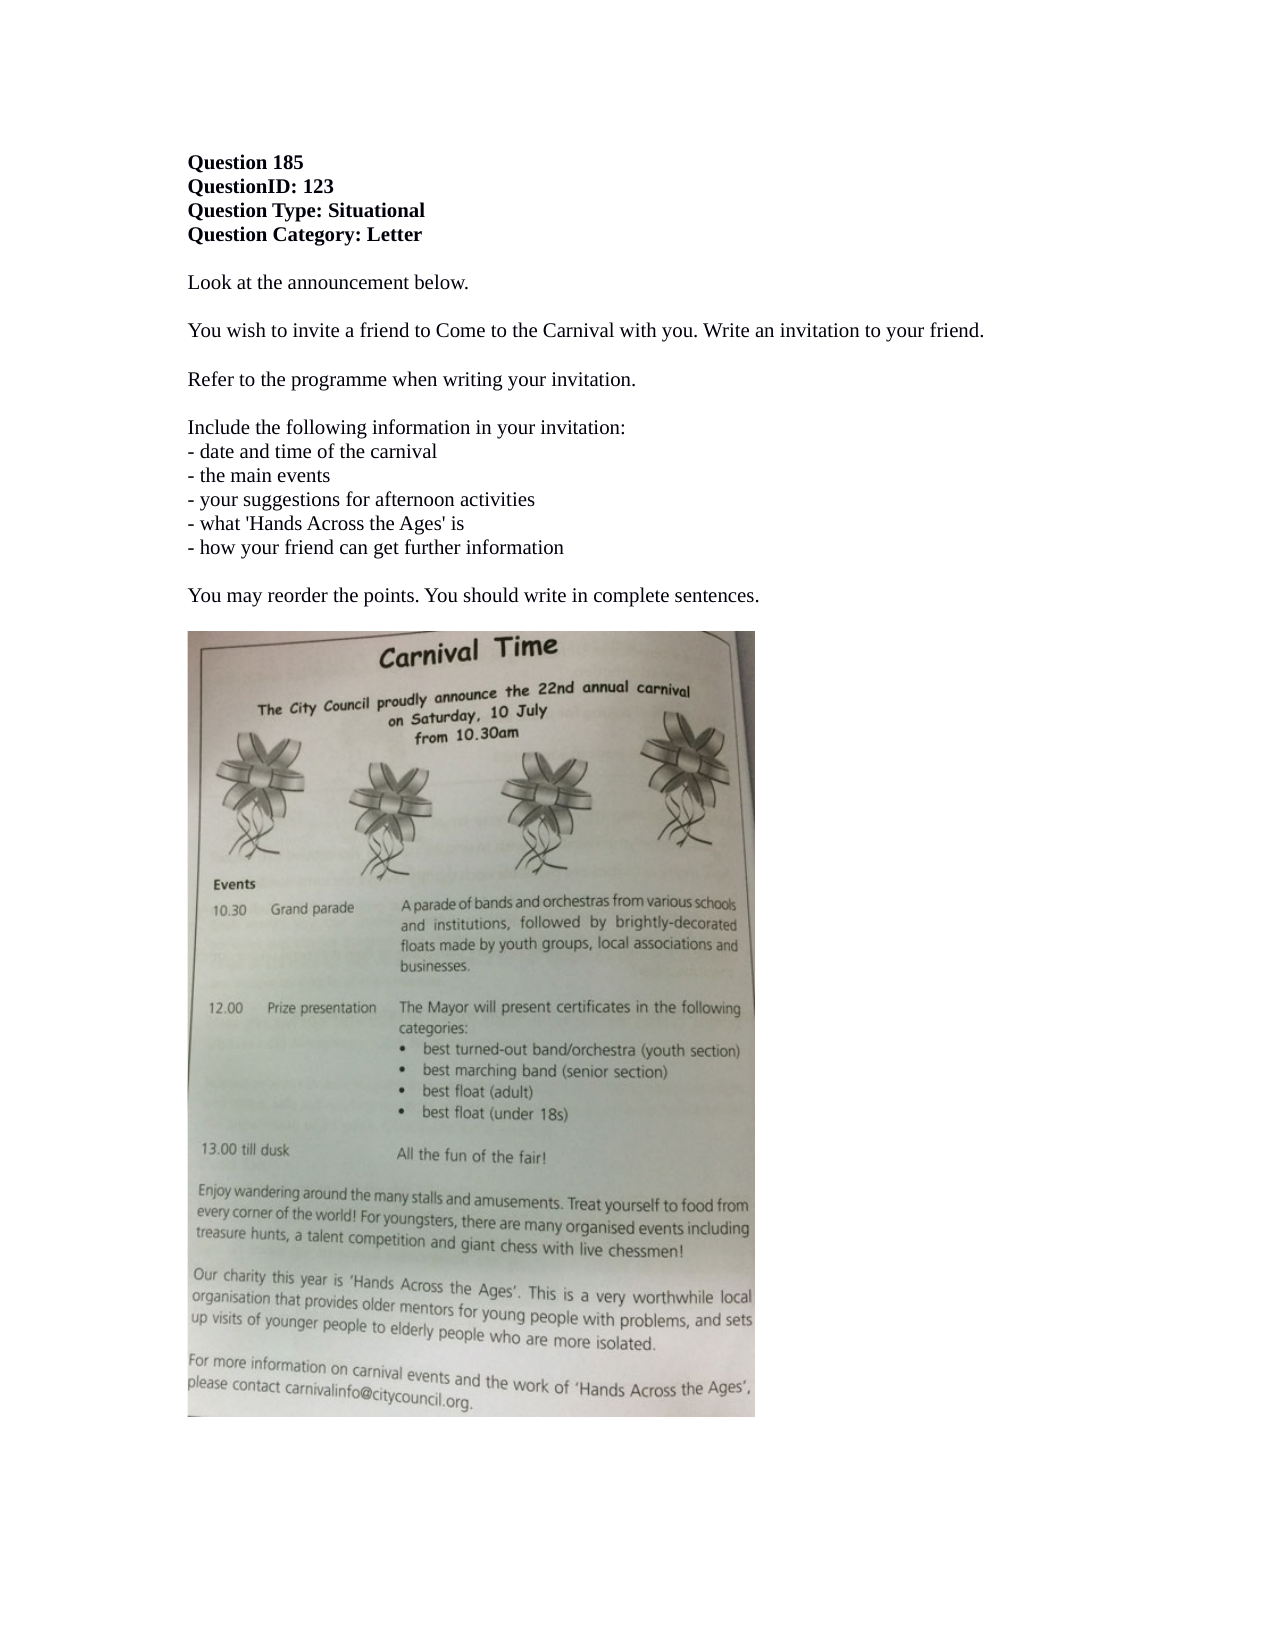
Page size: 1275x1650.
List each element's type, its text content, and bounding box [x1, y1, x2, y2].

text Look at the announcement below. [187, 270, 1087, 294]
text QuestionID: 123 [187, 174, 1087, 198]
text You wish to invite a friend to Come to the Carnival with you. Write an invitation to your friend. [187, 318, 1087, 342]
text - how your friend can get further information [187, 535, 1087, 559]
text Question Type: Situational [187, 198, 1087, 222]
text - your suggestions for afternoon activities [187, 487, 1087, 511]
text - the main events [187, 463, 1087, 487]
text - date and time of the carnival [187, 439, 1087, 463]
text - what 'Hands Across the Ages' is [187, 511, 1087, 535]
text Refer to the programme when writing your invitation. [187, 367, 1087, 391]
text You may reorder the points. You should write in complete sentences. [187, 583, 1087, 607]
text Question 185 [187, 150, 1087, 174]
picture [187, 631, 755, 1417]
text Include the following information in your invitation: [187, 415, 1087, 439]
text Question Category: Letter [187, 222, 1087, 246]
